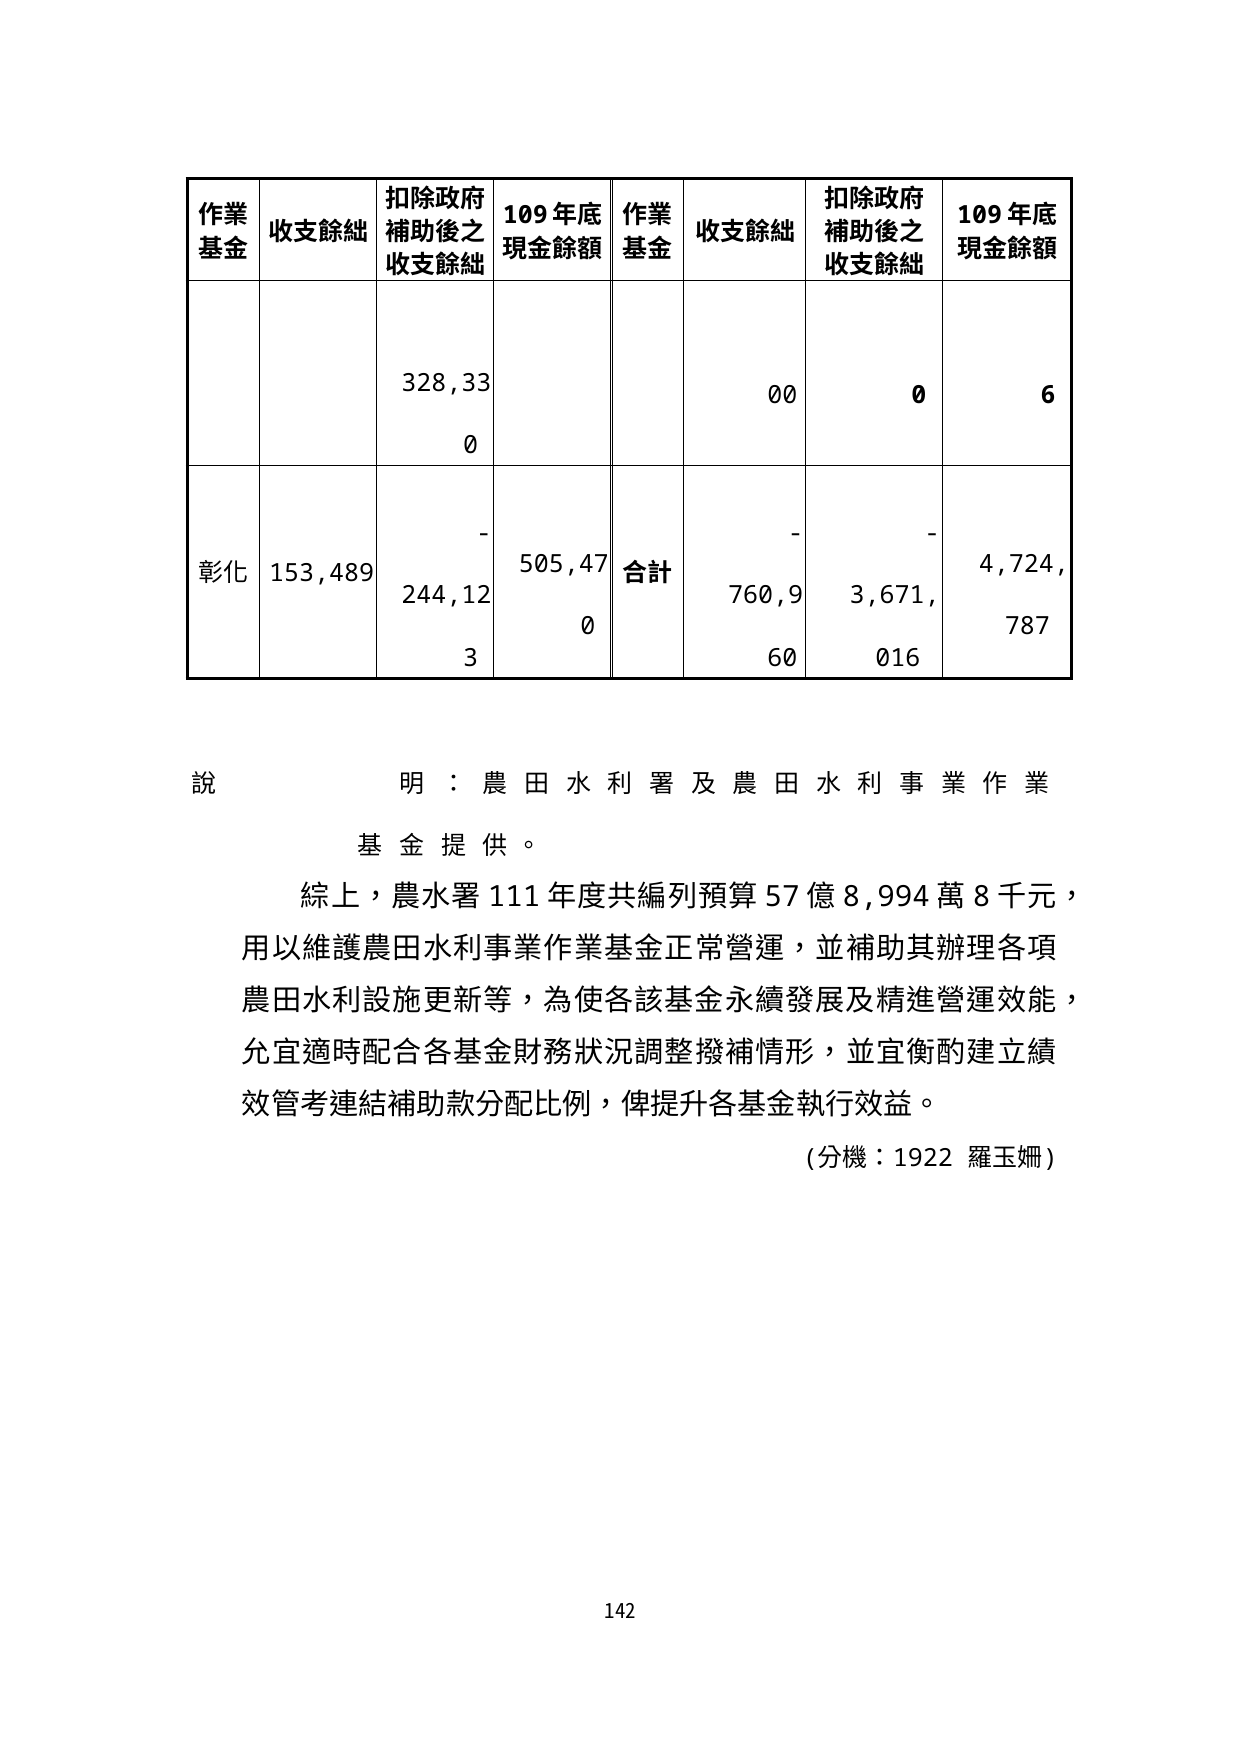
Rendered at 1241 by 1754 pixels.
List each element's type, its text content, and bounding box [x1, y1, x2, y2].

table_cell -760,960 [684, 466, 805, 677]
table_cell 0 [806, 281, 942, 465]
table_cell -328,330 [377, 281, 493, 465]
table_cell 合計 [613, 466, 683, 677]
table_cell 彰化 [189, 466, 259, 677]
table_cell -244,123 [377, 466, 493, 677]
table_header 作業基金 [613, 180, 683, 280]
table_header 109年底現金餘額 [494, 180, 610, 280]
table_header 收支餘絀 [684, 180, 805, 280]
table_cell [189, 281, 259, 465]
table_header 扣除政府 補助後之 收支餘絀 [806, 180, 942, 280]
table_header 作業基金 [189, 180, 259, 280]
text 綜上，農水署111年度共編列預算57億8,994萬8千元，用以維護農田水利事業作業基金正常營運，並補助其辦理各項農田水利設施更新等，為使各該基金永續發展及精進營運效能，允宜適時配合各基金財務狀況調整撥補情形，並宜衡酌建立績效管考連結補助款分配比例，俾提升各基金執行效益。 [242, 865, 1058, 1125]
table_header 扣除政府補助後之收支餘絀 [377, 180, 493, 280]
table_cell [260, 281, 376, 465]
text 說 明：農田水利署及農田水利事業作業基金提供。 [183, 740, 1058, 865]
text (分機：1922 羅玉姍) [183, 1125, 1058, 1177]
table_cell -3,671,016 [806, 466, 942, 677]
table_header 收支餘絀 [260, 180, 376, 280]
table_cell 153,489 [260, 466, 376, 677]
table_cell 505,470 [494, 466, 610, 677]
table_cell [613, 281, 683, 465]
table_cell [494, 281, 610, 465]
table_header 109年底 現金餘額 [943, 180, 1070, 280]
table_cell 4,724,787 [943, 466, 1070, 677]
table_cell 6 [943, 281, 1070, 465]
table_cell 00 [684, 281, 805, 465]
